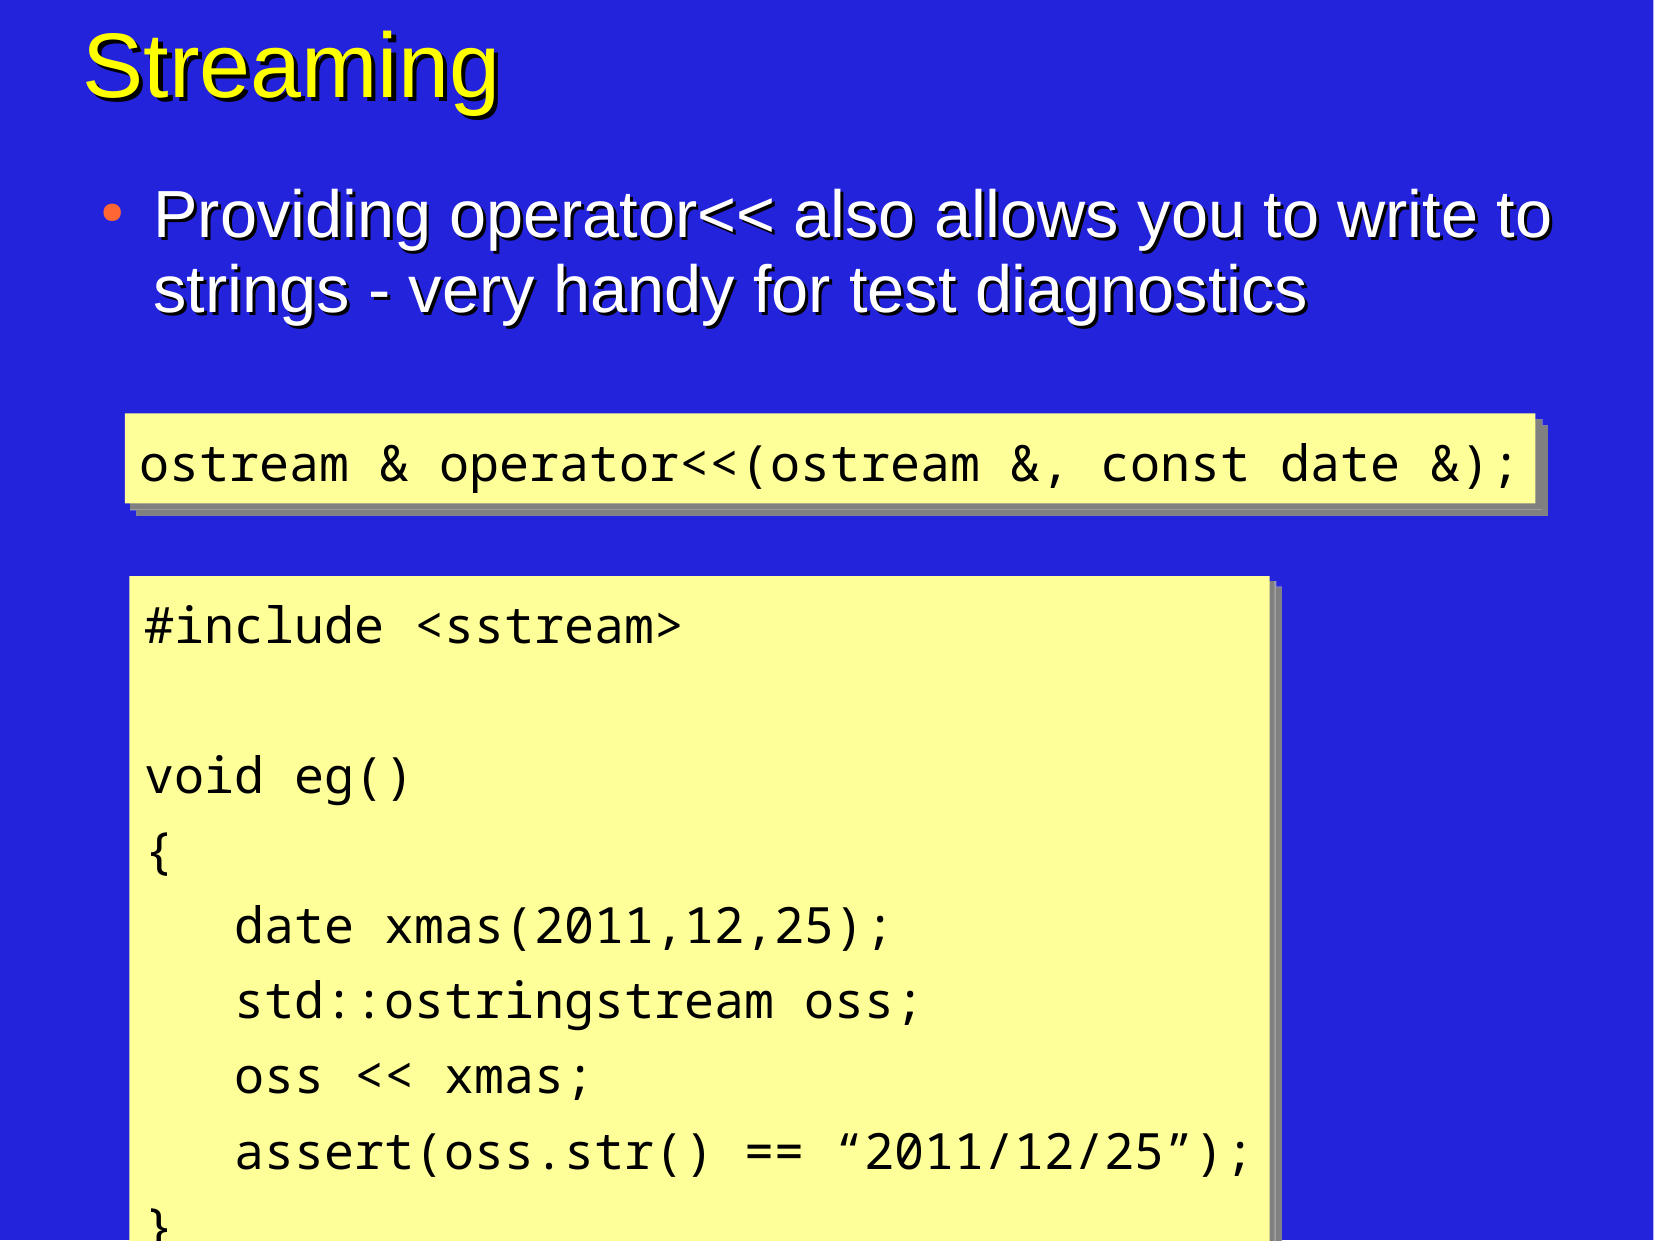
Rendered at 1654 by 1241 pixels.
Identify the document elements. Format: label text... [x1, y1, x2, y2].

text_box #include <sstream> void eg() { date xmas(2011,12,25); std::ostringstream oss; oss << xmas; assert(oss.str() == “2011/12/25”); } [129, 576, 1270, 1241]
title Streaming [82, 2, 1571, 130]
text_box ostream & operator<<(ostream &, const date &); [124, 413, 1536, 504]
list Providing operator<< also allows you to write to strings - very handy for test diagnostics [82, 177, 1571, 1182]
